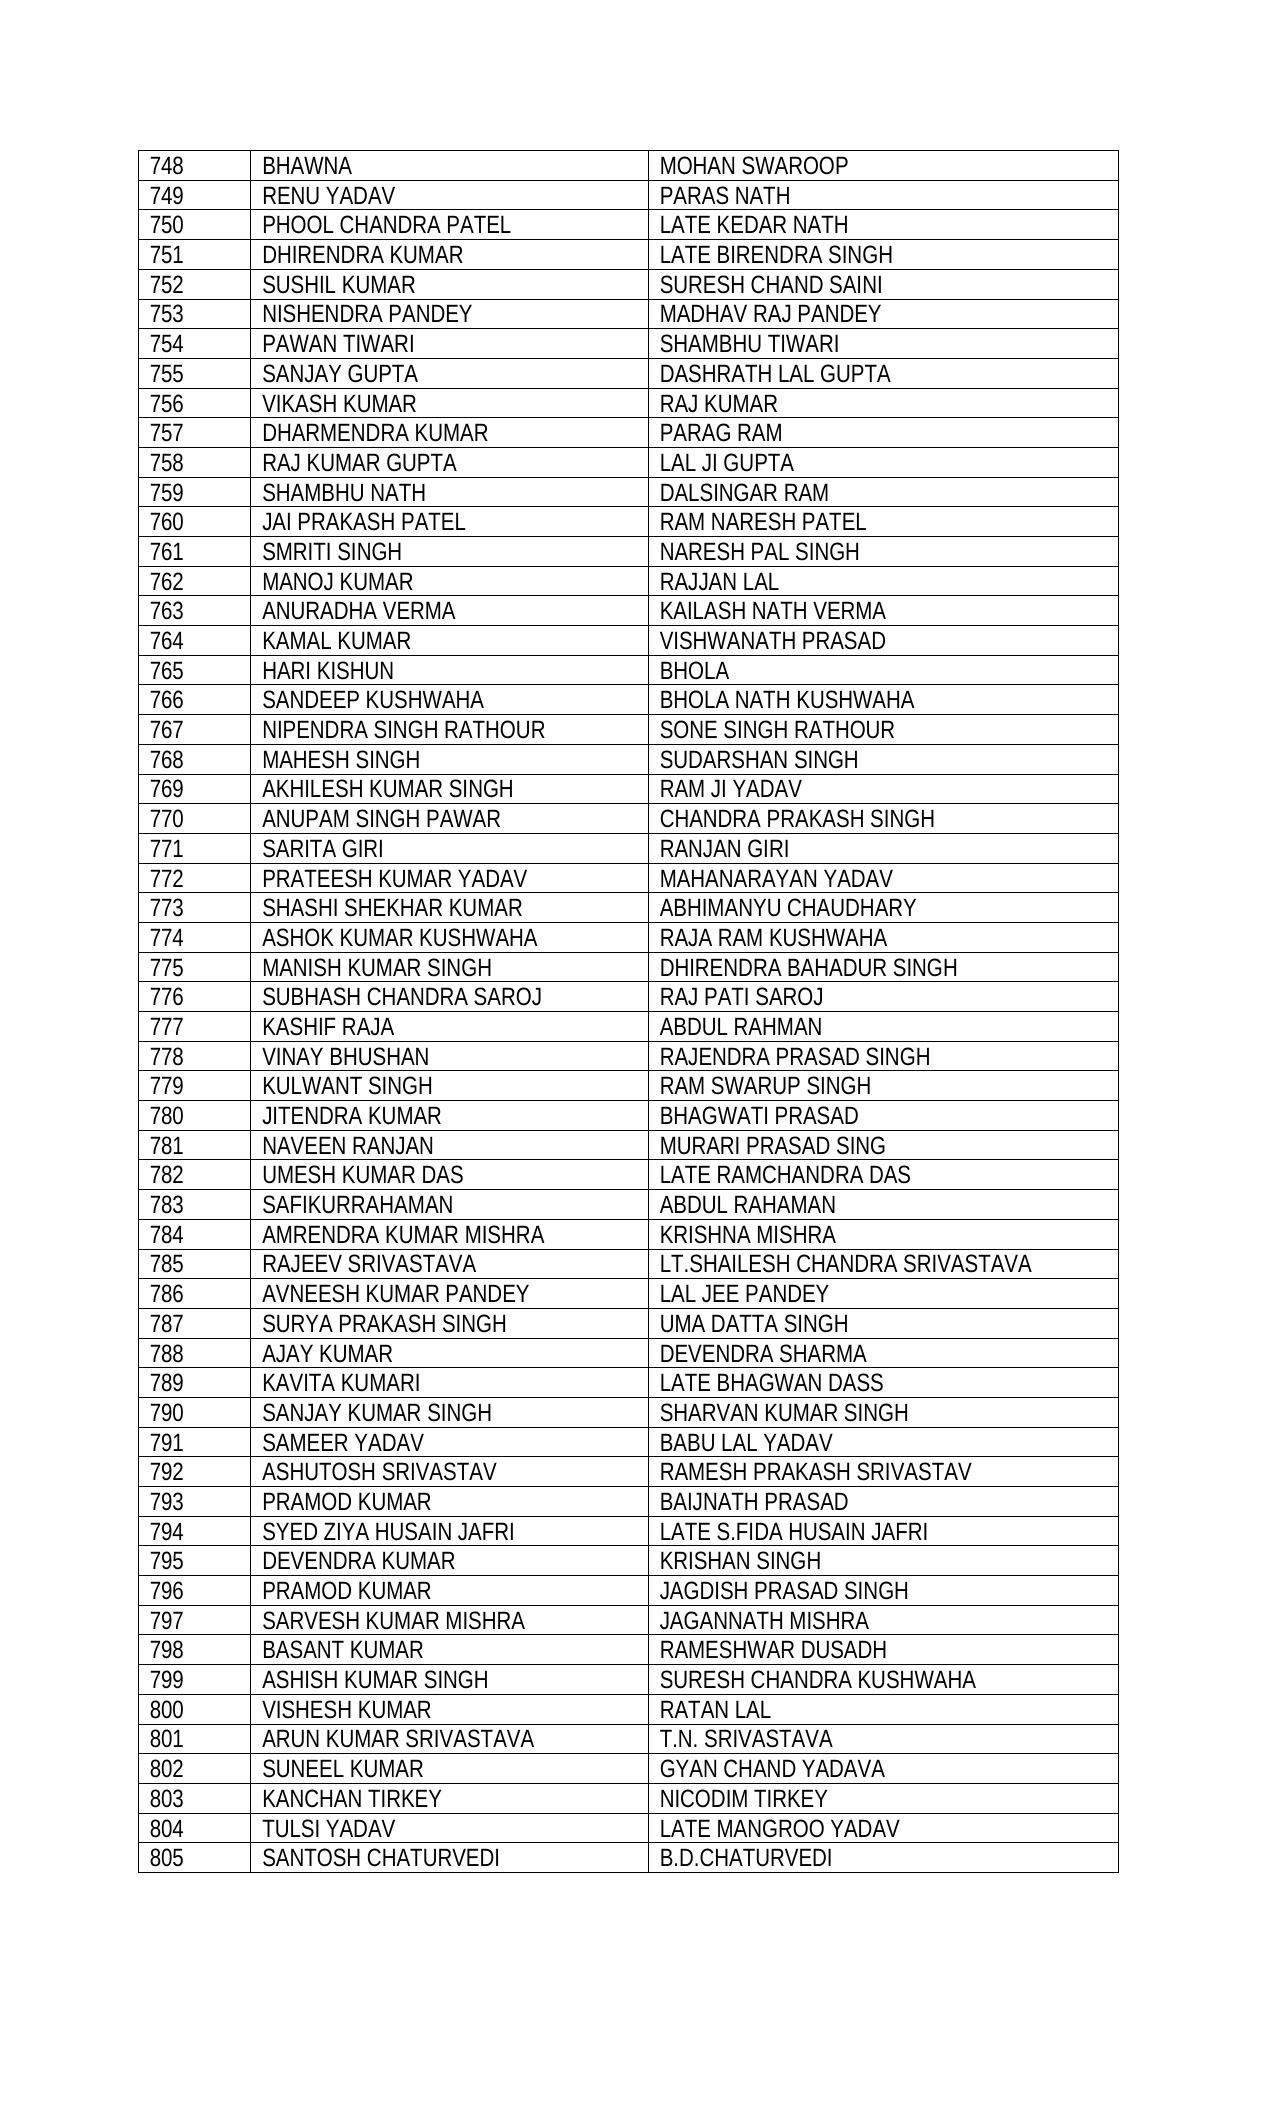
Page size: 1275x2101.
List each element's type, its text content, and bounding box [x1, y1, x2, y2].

table_cell RAMESHWAR DUSADH [649, 1635, 1118, 1664]
table_cell RAMESH PRAKASH SRIVASTAV [649, 1457, 1118, 1486]
table_cell LATE KEDAR NATH [649, 210, 1118, 239]
table_cell 756 [139, 389, 250, 417]
table_cell SHAMBHU TIWARI [649, 329, 1118, 358]
table_cell LATE RAMCHANDRA DAS [649, 1160, 1118, 1189]
table_cell LAL JI GUPTA [649, 448, 1118, 477]
table_cell RAJENDRA PRASAD SINGH [649, 1042, 1118, 1070]
table_cell 800 [139, 1695, 250, 1723]
table_cell SANJAY KUMAR SINGH [251, 1398, 648, 1427]
table_cell ABDUL RAHAMAN [649, 1190, 1118, 1219]
table_cell BHOLA NATH KUSHWAHA [649, 685, 1118, 714]
table_cell HARI KISHUN [251, 656, 648, 684]
table_cell SHARVAN KUMAR SINGH [649, 1398, 1118, 1427]
table_cell PARAG RAM [649, 418, 1118, 447]
table_cell 777 [139, 1012, 250, 1041]
table_cell 790 [139, 1398, 250, 1427]
table_cell 773 [139, 893, 250, 922]
table_cell RAJJAN LAL [649, 567, 1118, 595]
table_cell RAJ KUMAR GUPTA [251, 448, 648, 477]
table_cell LATE S.FIDA HUSAIN JAFRI [649, 1517, 1118, 1545]
table_cell 749 [139, 181, 250, 209]
table_cell 802 [139, 1754, 250, 1783]
table_cell 754 [139, 329, 250, 358]
table_cell SUNEEL KUMAR [251, 1754, 648, 1783]
table_cell 782 [139, 1160, 250, 1189]
table_cell SUBHASH CHANDRA SAROJ [251, 982, 648, 1011]
table_cell AVNEESH KUMAR PANDEY [251, 1279, 648, 1308]
table_cell 805 [139, 1843, 250, 1872]
table_cell KASHIF RAJA [251, 1012, 648, 1041]
table_cell 801 [139, 1725, 250, 1753]
table_cell PRAMOD KUMAR [251, 1487, 648, 1516]
table_cell SURESH CHANDRA KUSHWAHA [649, 1665, 1118, 1694]
table_cell 757 [139, 418, 250, 447]
table_cell B.D.CHATURVEDI [649, 1843, 1118, 1872]
table_cell RANJAN GIRI [649, 834, 1118, 862]
table_cell 753 [139, 300, 250, 328]
table_cell 793 [139, 1487, 250, 1516]
table_cell 791 [139, 1428, 250, 1456]
table_cell 748 [139, 151, 250, 180]
table_cell LATE BIRENDRA SINGH [649, 240, 1118, 269]
table_cell 751 [139, 240, 250, 269]
table_cell DEVENDRA KUMAR [251, 1546, 648, 1575]
table_cell SANJAY GUPTA [251, 359, 648, 387]
table_cell 759 [139, 478, 250, 506]
table_cell KULWANT SINGH [251, 1071, 648, 1100]
table_cell RENU YADAV [251, 181, 648, 209]
table_cell LATE BHAGWAN DASS [649, 1368, 1118, 1397]
table_cell KANCHAN TIRKEY [251, 1784, 648, 1812]
table_cell DHIRENDRA KUMAR [251, 240, 648, 269]
table_cell ABHIMANYU CHAUDHARY [649, 893, 1118, 922]
table_cell 784 [139, 1220, 250, 1248]
table_cell DASHRATH LAL GUPTA [649, 359, 1118, 387]
table_cell PRATEESH KUMAR YADAV [251, 864, 648, 892]
table_cell NARESH PAL SINGH [649, 537, 1118, 566]
table_cell SURESH CHAND SAINI [649, 270, 1118, 298]
table_cell 769 [139, 775, 250, 803]
table_cell 752 [139, 270, 250, 298]
table_cell 789 [139, 1368, 250, 1397]
table_cell 762 [139, 567, 250, 595]
table_cell BHAWNA [251, 151, 648, 180]
table_cell MANOJ KUMAR [251, 567, 648, 595]
table_cell 797 [139, 1606, 250, 1634]
table_cell 799 [139, 1665, 250, 1694]
table_cell SARITA GIRI [251, 834, 648, 862]
table_cell RAJA RAM KUSHWAHA [649, 923, 1118, 952]
table_cell SUSHIL KUMAR [251, 270, 648, 298]
table_cell BASANT KUMAR [251, 1635, 648, 1664]
table_cell 780 [139, 1101, 250, 1130]
table_cell JAI PRAKASH PATEL [251, 507, 648, 536]
table_cell 764 [139, 626, 250, 655]
table_cell KAVITA KUMARI [251, 1368, 648, 1397]
table_cell MOHAN SWAROOP [649, 151, 1118, 180]
table_cell SMRITI SINGH [251, 537, 648, 566]
table_cell SANDEEP KUSHWAHA [251, 685, 648, 714]
table_cell UMESH KUMAR DAS [251, 1160, 648, 1189]
table_cell VISHWANATH PRASAD [649, 626, 1118, 655]
table_cell 786 [139, 1279, 250, 1308]
table_cell 792 [139, 1457, 250, 1486]
table_cell SYED ZIYA HUSAIN JAFRI [251, 1517, 648, 1545]
table_cell NAVEEN RANJAN [251, 1131, 648, 1159]
table_cell TULSI YADAV [251, 1814, 648, 1842]
table_cell 763 [139, 596, 250, 625]
table_cell DHIRENDRA BAHADUR SINGH [649, 953, 1118, 981]
table_cell BHOLA [649, 656, 1118, 684]
table_cell NICODIM TIRKEY [649, 1784, 1118, 1812]
table_cell DALSINGAR RAM [649, 478, 1118, 506]
table_cell BAIJNATH PRASAD [649, 1487, 1118, 1516]
table_cell SURYA PRAKASH SINGH [251, 1309, 648, 1337]
table_cell LAL JEE PANDEY [649, 1279, 1118, 1308]
table_cell PARAS NATH [649, 181, 1118, 209]
table_cell 765 [139, 656, 250, 684]
table_cell SUDARSHAN SINGH [649, 745, 1118, 773]
table_cell 794 [139, 1517, 250, 1545]
table_cell 761 [139, 537, 250, 566]
table_cell 804 [139, 1814, 250, 1842]
table_cell AKHILESH KUMAR SINGH [251, 775, 648, 803]
table_cell MAHANARAYAN YADAV [649, 864, 1118, 892]
table_cell SAFIKURRAHAMAN [251, 1190, 648, 1219]
table_cell ANURADHA VERMA [251, 596, 648, 625]
table_cell DHARMENDRA KUMAR [251, 418, 648, 447]
table_cell RATAN LAL [649, 1695, 1118, 1723]
table_cell PHOOL CHANDRA PATEL [251, 210, 648, 239]
table_cell 776 [139, 982, 250, 1011]
table_cell ASHISH KUMAR SINGH [251, 1665, 648, 1694]
table_cell 771 [139, 834, 250, 862]
table_cell SONE SINGH RATHOUR [649, 715, 1118, 744]
table_cell MURARI PRASAD SING [649, 1131, 1118, 1159]
table_cell 775 [139, 953, 250, 981]
table_cell AMRENDRA KUMAR MISHRA [251, 1220, 648, 1248]
table_cell BHAGWATI PRASAD [649, 1101, 1118, 1130]
table_cell PRAMOD KUMAR [251, 1576, 648, 1605]
table_cell 750 [139, 210, 250, 239]
table_cell RAM SWARUP SINGH [649, 1071, 1118, 1100]
table_cell SAMEER YADAV [251, 1428, 648, 1456]
table_cell ANUPAM SINGH PAWAR [251, 804, 648, 833]
table_cell RAJ PATI SAROJ [649, 982, 1118, 1011]
table_cell 803 [139, 1784, 250, 1812]
table_cell RAJEEV SRIVASTAVA [251, 1250, 648, 1278]
table_cell 788 [139, 1339, 250, 1367]
table_cell MAHESH SINGH [251, 745, 648, 773]
table_cell PAWAN TIWARI [251, 329, 648, 358]
table_cell VISHESH KUMAR [251, 1695, 648, 1723]
table_cell JAGDISH PRASAD SINGH [649, 1576, 1118, 1605]
table_cell 779 [139, 1071, 250, 1100]
table_cell 760 [139, 507, 250, 536]
table_cell KRISHAN SINGH [649, 1546, 1118, 1575]
table_cell SHAMBHU NATH [251, 478, 648, 506]
table_cell NIPENDRA SINGH RATHOUR [251, 715, 648, 744]
table_cell RAM NARESH PATEL [649, 507, 1118, 536]
table_cell LT.SHAILESH CHANDRA SRIVASTAVA [649, 1250, 1118, 1278]
table_cell AJAY KUMAR [251, 1339, 648, 1367]
table_cell 785 [139, 1250, 250, 1278]
table_cell ABDUL RAHMAN [649, 1012, 1118, 1041]
table_cell SANTOSH CHATURVEDI [251, 1843, 648, 1872]
table_cell ASHOK KUMAR KUSHWAHA [251, 923, 648, 952]
table_cell KRISHNA MISHRA [649, 1220, 1118, 1248]
table_cell 795 [139, 1546, 250, 1575]
table_cell JAGANNATH MISHRA [649, 1606, 1118, 1634]
table_cell RAJ KUMAR [649, 389, 1118, 417]
table_cell 766 [139, 685, 250, 714]
table_cell VIKASH KUMAR [251, 389, 648, 417]
table_cell KAILASH NATH VERMA [649, 596, 1118, 625]
table_cell MANISH KUMAR SINGH [251, 953, 648, 981]
table_cell 774 [139, 923, 250, 952]
table_cell 755 [139, 359, 250, 387]
table_cell ASHUTOSH SRIVASTAV [251, 1457, 648, 1486]
table_cell 770 [139, 804, 250, 833]
table_cell T.N. SRIVASTAVA [649, 1725, 1118, 1753]
table_cell SHASHI SHEKHAR KUMAR [251, 893, 648, 922]
table_cell 778 [139, 1042, 250, 1070]
table_cell 781 [139, 1131, 250, 1159]
table_cell SARVESH KUMAR MISHRA [251, 1606, 648, 1634]
table_cell 783 [139, 1190, 250, 1219]
table_cell KAMAL KUMAR [251, 626, 648, 655]
table_cell MADHAV RAJ PANDEY [649, 300, 1118, 328]
table_cell 798 [139, 1635, 250, 1664]
table_cell 796 [139, 1576, 250, 1605]
table_cell CHANDRA PRAKASH SINGH [649, 804, 1118, 833]
table_cell BABU LAL YADAV [649, 1428, 1118, 1456]
table_cell 772 [139, 864, 250, 892]
table_cell 767 [139, 715, 250, 744]
table_cell 758 [139, 448, 250, 477]
table_cell UMA DATTA SINGH [649, 1309, 1118, 1337]
table_cell ARUN KUMAR SRIVASTAVA [251, 1725, 648, 1753]
table_cell DEVENDRA SHARMA [649, 1339, 1118, 1367]
table_cell LATE MANGROO YADAV [649, 1814, 1118, 1842]
table_cell NISHENDRA PANDEY [251, 300, 648, 328]
table_cell VINAY BHUSHAN [251, 1042, 648, 1070]
table_cell 787 [139, 1309, 250, 1337]
table_cell RAM JI YADAV [649, 775, 1118, 803]
table_cell JITENDRA KUMAR [251, 1101, 648, 1130]
table_cell GYAN CHAND YADAVA [649, 1754, 1118, 1783]
table_cell 768 [139, 745, 250, 773]
